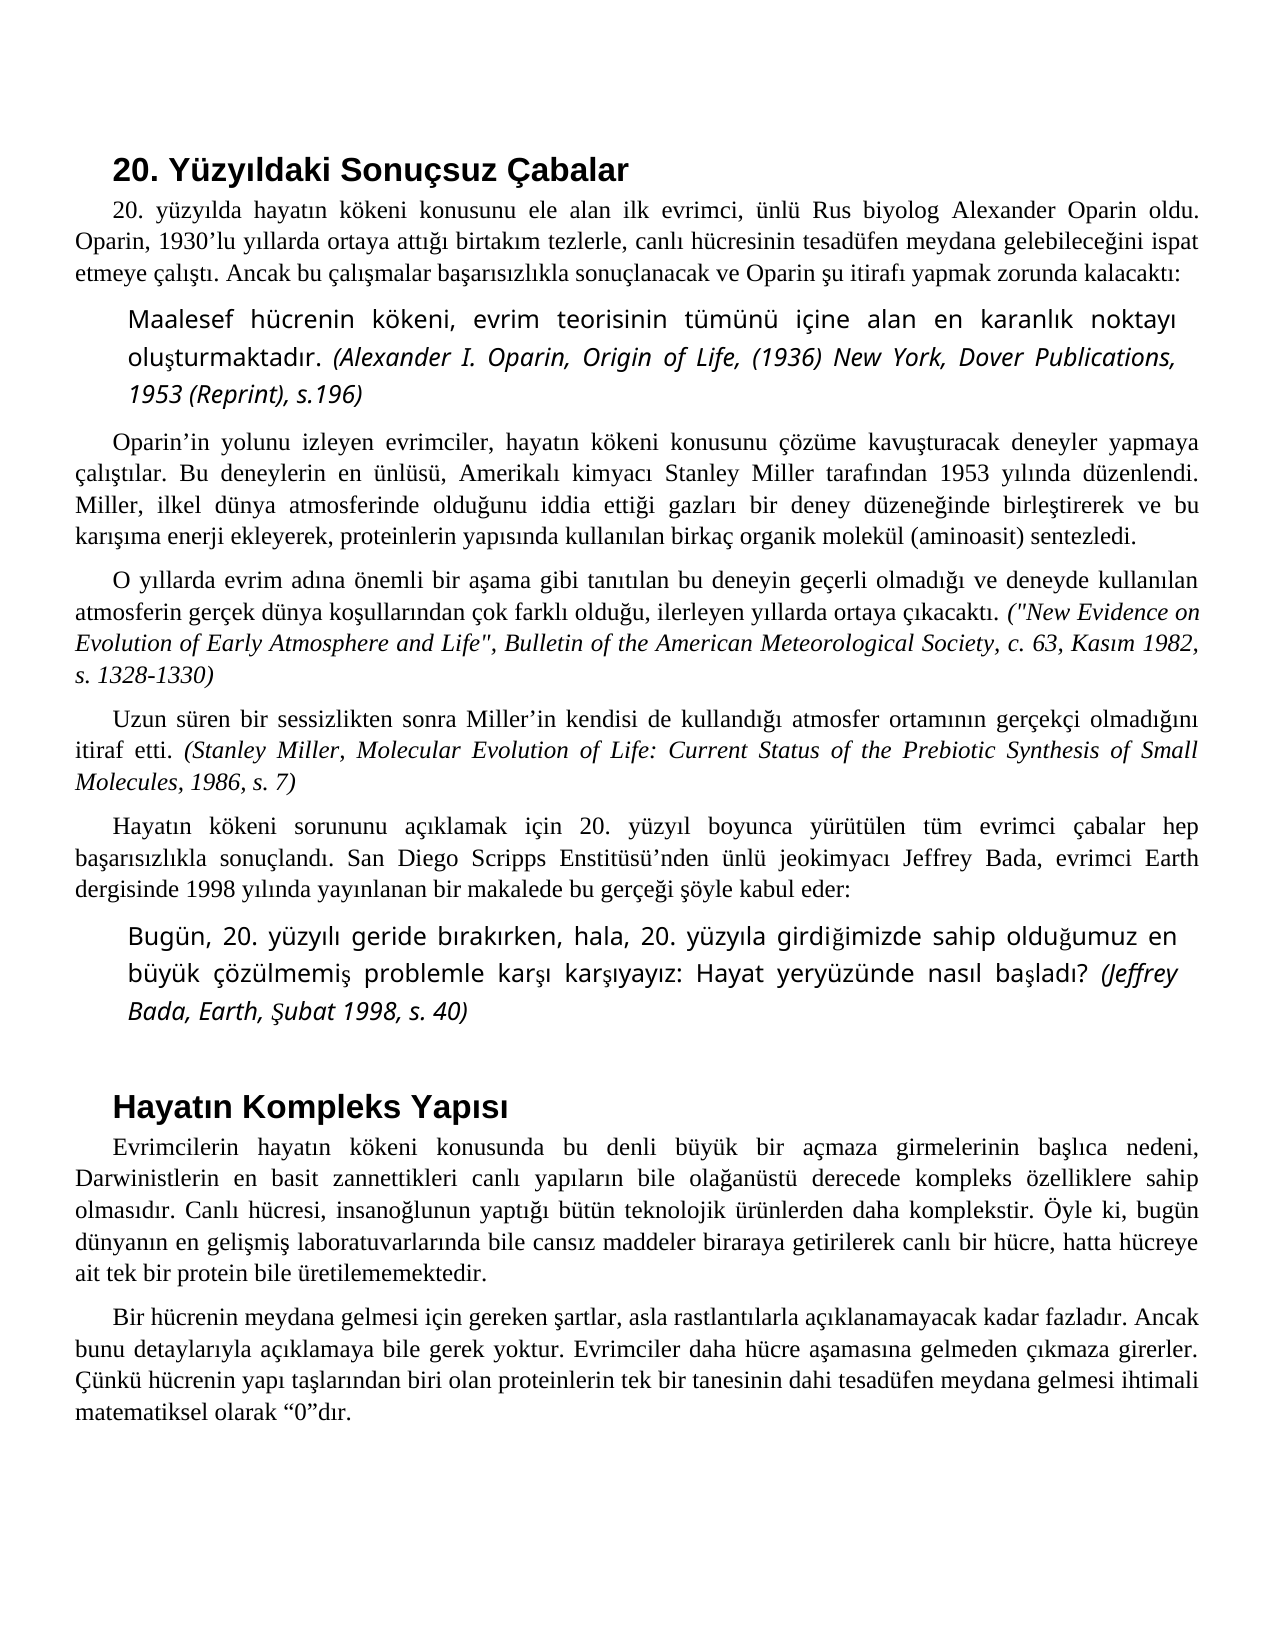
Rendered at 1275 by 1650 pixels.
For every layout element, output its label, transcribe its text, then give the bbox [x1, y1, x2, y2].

text Maalesef hücrenin kökeni, evrim teorisinin tümünü içine alan en karanlık noktayı oluşturmaktadır. (Alexander I. Oparin, Origin of Life, (1936) New York, Dover Publications, 1953 (Reprint), s.196) [127, 302, 1177, 411]
subtitle 20. Yüzyıldaki Sonuçsuz Çabalar [112, 150, 1200, 188]
text 20. yüzyılda hayatın kökeni konusunu ele alan ilk evrimci, ünlü Rus biyolog Alexander Oparin oldu. Oparin, 1930’lu yıllarda ortaya attığı birtakım tezlerle, canlı hücresinin tesadüfen meydana gelebileceğini ispat etmeye çalıştı. Ancak bu çalışmalar başarısızlıkla sonuçlanacak ve Oparin şu itirafı yapmak zorunda kalacaktı: [75, 195, 1200, 287]
subtitle Hayatın Kompleks Yapısı [112, 1087, 1200, 1126]
text O yıllarda evrim adına önemli bir aşama gibi tanıtılan bu deneyin geçerli olmadığı ve deneyde kullanılan atmosferin gerçek dünya koşullarından çok farklı olduğu, ilerleyen yıllarda ortaya çıkacaktı. ("New Evidence on Evolution of Early Atmosphere and Life", Bulletin of the American Meteorological Society, c. 63, Kasım 1982, s. 1328-1330) [75, 565, 1200, 689]
text Evrimcilerin hayatın kökeni konusunda bu denli büyük bir açmaza girmelerinin başlıca nedeni, Darwinistlerin en basit zannettikleri canlı yapıların bile olağanüstü derecede kompleks özelliklere sahip olmasıdır. Canlı hücresi, insanoğlunun yaptığı bütün teknolojik ürünlerden daha komplekstir. Öyle ki, bugün dünyanın en gelişmiş laboratuvarlarında bile cansız maddeler biraraya getirilerek canlı bir hücre, hatta hücreye ait tek bir protein bile üretilememektedir. [75, 1132, 1200, 1287]
text Hayatın kökeni sorununu açıklamak için 20. yüzyıl boyunca yürütülen tüm evrimci çabalar hep başarısızlıkla sonuçlandı. San Diego Scripps Enstitüsü’nden ünlü jeokimyacı Jeffrey Bada, evrimci Earth dergisinde 1998 yılında yayınlanan bir makalede bu gerçeği şöyle kabul eder: [75, 811, 1200, 903]
text Uzun süren bir sessizlikten sonra Miller’in kendisi de kullandığı atmosfer ortamının gerçekçi olmadığını itiraf etti. (Stanley Miller, Molecular Evolution of Life: Current Status of the Prebiotic Synthesis of Small Molecules, 1986, s. 7) [75, 704, 1200, 796]
text Bir hücrenin meydana gelmesi için gereken şartlar, asla rastlantılarla açıklanamayacak kadar fazladır. Ancak bunu detaylarıyla açıklamaya bile gerek yoktur. Evrimciler daha hücre aşamasına gelmeden çıkmaza girerler. Çünkü hücrenin yapı taşlarından biri olan proteinlerin tek bir tanesinin dahi tesadüfen meydana gelmesi ihtimali matematiksel olarak “0”dır. [75, 1302, 1200, 1426]
text Oparin’in yolunu izleyen evrimciler, hayatın kökeni konusunu çözüme kavuşturacak deneyler yapmaya çalıştılar. Bu deneylerin en ünlüsü, Amerikalı kimyacı Stanley Miller tarafından 1953 yılında düzenlendi. Miller, ilkel dünya atmosferinde olduğunu iddia ettiği gazları bir deney düzeneğinde birleştirerek ve bu karışıma enerji ekleyerek, proteinlerin yapısında kullanılan birkaç organik molekül (aminoasit) sentezledi. [75, 427, 1200, 550]
text Bugün, 20. yüzyılı geride bırakırken, hala, 20. yüzyıla girdiğimizde sahip olduğumuz en büyük çözülmemiş problemle karşı karşıyayız: Hayat yeryüzünde nasıl başladı? (Jeffrey Bada, Earth, Şubat 1998, s. 40) [127, 918, 1177, 1027]
